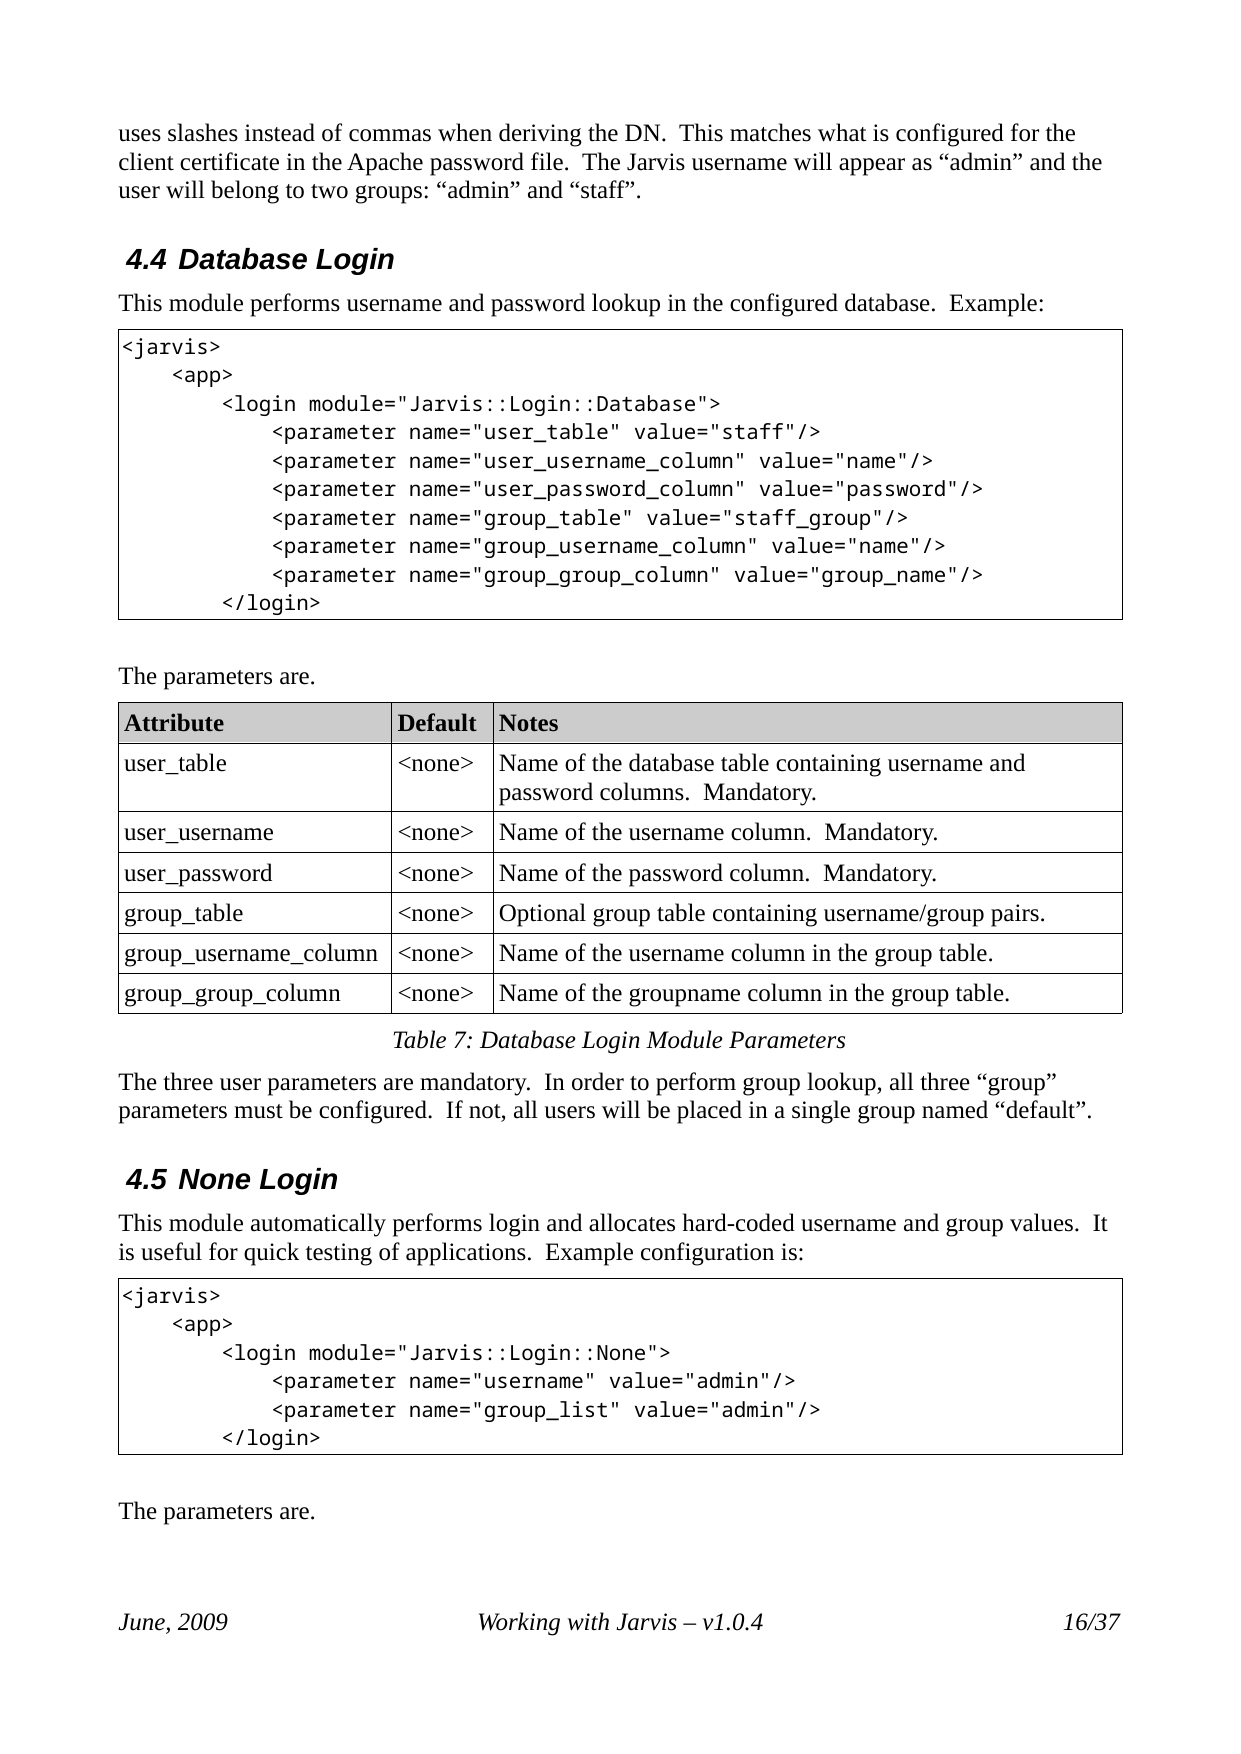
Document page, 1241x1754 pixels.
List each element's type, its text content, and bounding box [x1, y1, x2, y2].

table_cell Name of the username column in the group table. [494, 934, 1122, 973]
text <jarvis> [119, 330, 1122, 358]
text <parameter name="group_group_column" value="group_name"/> [119, 557, 1122, 585]
table_cell <none> [392, 744, 493, 811]
text <login module="Jarvis::Login::Database"> [119, 386, 1122, 414]
text The parameters are. [118, 661, 1122, 689]
table_cell Name of the password column. Mandatory. [494, 853, 1122, 892]
text <parameter name="username" value="admin"/> [119, 1363, 1122, 1392]
text This module automatically performs login and allocates hard-coded username and group values. It is useful for quick testing of applications. Example configuration is: [118, 1208, 1122, 1265]
table_cell <none> [392, 934, 493, 973]
table_cell user_table [119, 744, 391, 811]
text <parameter name="group_list" value="admin"/> [119, 1392, 1122, 1420]
table_header Attribute [119, 703, 391, 742]
table_cell Name of the database table containing username and password columns. Mandatory. [494, 744, 1122, 811]
table_cell <none> [392, 974, 493, 1013]
subtitle None Login [118, 1162, 1122, 1195]
table_cell user_password [119, 853, 391, 892]
text <parameter name="user_password_column" value="password"/> [119, 471, 1122, 500]
table_header Default [392, 703, 493, 742]
text <parameter name="group_table" value="staff_group"/> [119, 500, 1122, 528]
text <jarvis> [119, 1279, 1122, 1306]
text uses slashes instead of commas when deriving the DN. This matches what is configured for the client certificate in the Apache password file. The Jarvis username will appear as “admin” and the user will belong to two groups: “admin” and “staff”. [118, 118, 1122, 204]
table_cell group_username_column [119, 934, 391, 973]
subtitle Database Login [118, 242, 1122, 275]
table_cell <none> [392, 853, 493, 892]
text </login> [119, 585, 1122, 619]
table_cell Optional group table containing username/group pairs. [494, 893, 1122, 932]
text </login> [119, 1420, 1122, 1454]
text Table 7: Database Login Module Parameters [118, 1026, 1122, 1054]
table_cell group_group_column [119, 974, 391, 1013]
text <app> [119, 1306, 1122, 1335]
table_cell Name of the username column. Mandatory. [494, 812, 1122, 852]
text <parameter name="group_username_column" value="name"/> [119, 528, 1122, 557]
table_cell <none> [392, 893, 493, 932]
text This module performs username and password lookup in the configured database. Example: [118, 288, 1122, 317]
text <parameter name="user_username_column" value="name"/> [119, 443, 1122, 471]
text <parameter name="user_table" value="staff"/> [119, 414, 1122, 443]
table_header Notes [494, 703, 1122, 742]
text <login module="Jarvis::Login::None"> [119, 1335, 1122, 1363]
table_cell group_table [119, 893, 391, 932]
table_cell Name of the groupname column in the group table. [494, 974, 1122, 1013]
table_cell <none> [392, 812, 493, 852]
text The three user parameters are mandatory. In order to perform group lookup, all three “group” parameters must be configured. If not, all users will be placed in a single group named “default”. [118, 1067, 1122, 1124]
text <app> [119, 358, 1122, 386]
text The parameters are. [118, 1496, 1122, 1524]
table_cell user_username [119, 812, 391, 852]
